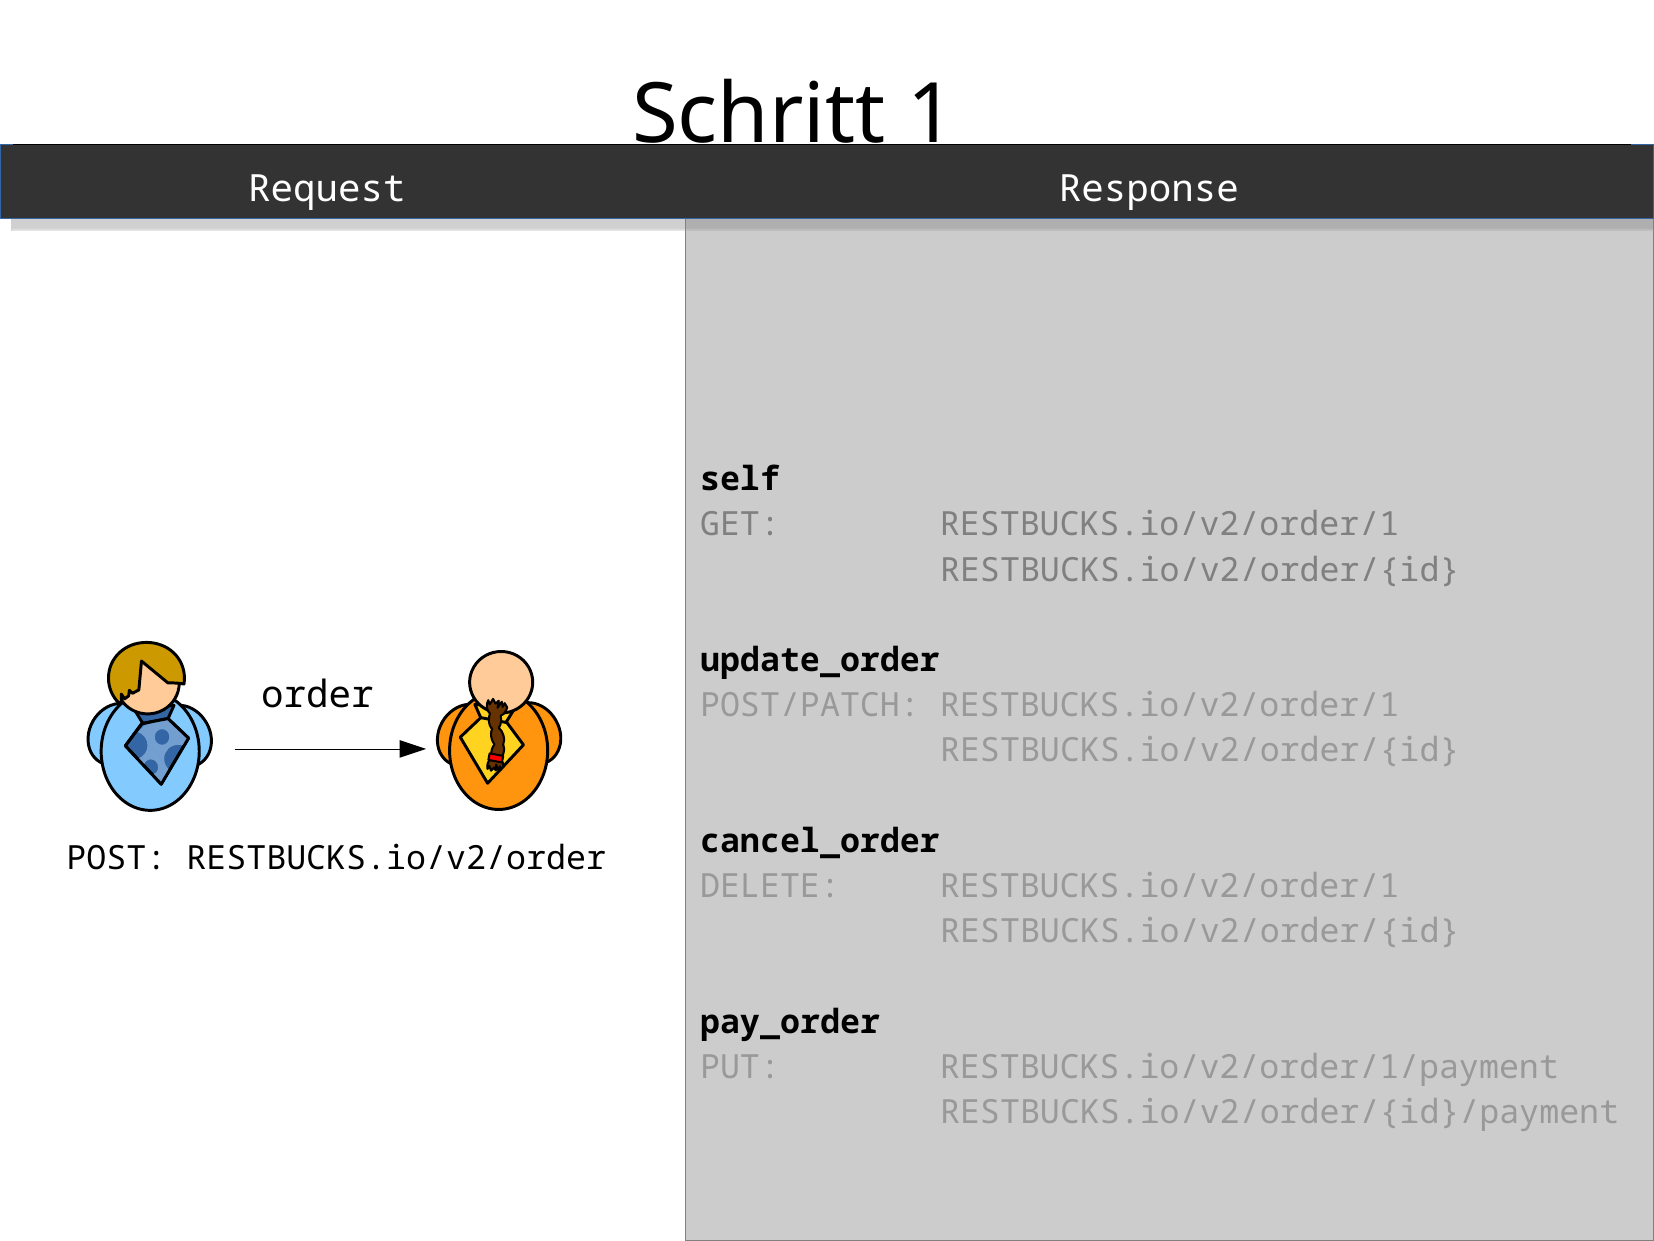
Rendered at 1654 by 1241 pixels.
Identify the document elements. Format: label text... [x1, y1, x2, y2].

text_box order [246, 660, 524, 719]
text_box self GET: RESTBUCKS.io/v2/order/1 RESTBUCKS.io/v2/order/{id} update_order POST/PATCH: RESTBUCKS.io/v2/order/1 RESTBUCKS.io/v2/order/{id} cancel_order DELETE: RESTBUCKS.io/v2/order/1 RESTBUCKS.io/v2/order/{id} pay_order PUT: RESTBUCKS.io/v2/order/1/payment RESTBUCKS.io/v2/order/{id}/payment [685, 447, 1653, 1048]
text_box [437, 660, 561, 810]
text_box [0, 144, 1654, 1241]
text_box Schritt 1 [617, 46, 1049, 145]
text_box POST: RESTBUCKS.io/v2/order [51, 826, 660, 919]
text_box Response [1044, 153, 1254, 213]
text_box [88, 642, 212, 811]
text_box [479, 651, 523, 660]
text_box Request [233, 153, 421, 213]
